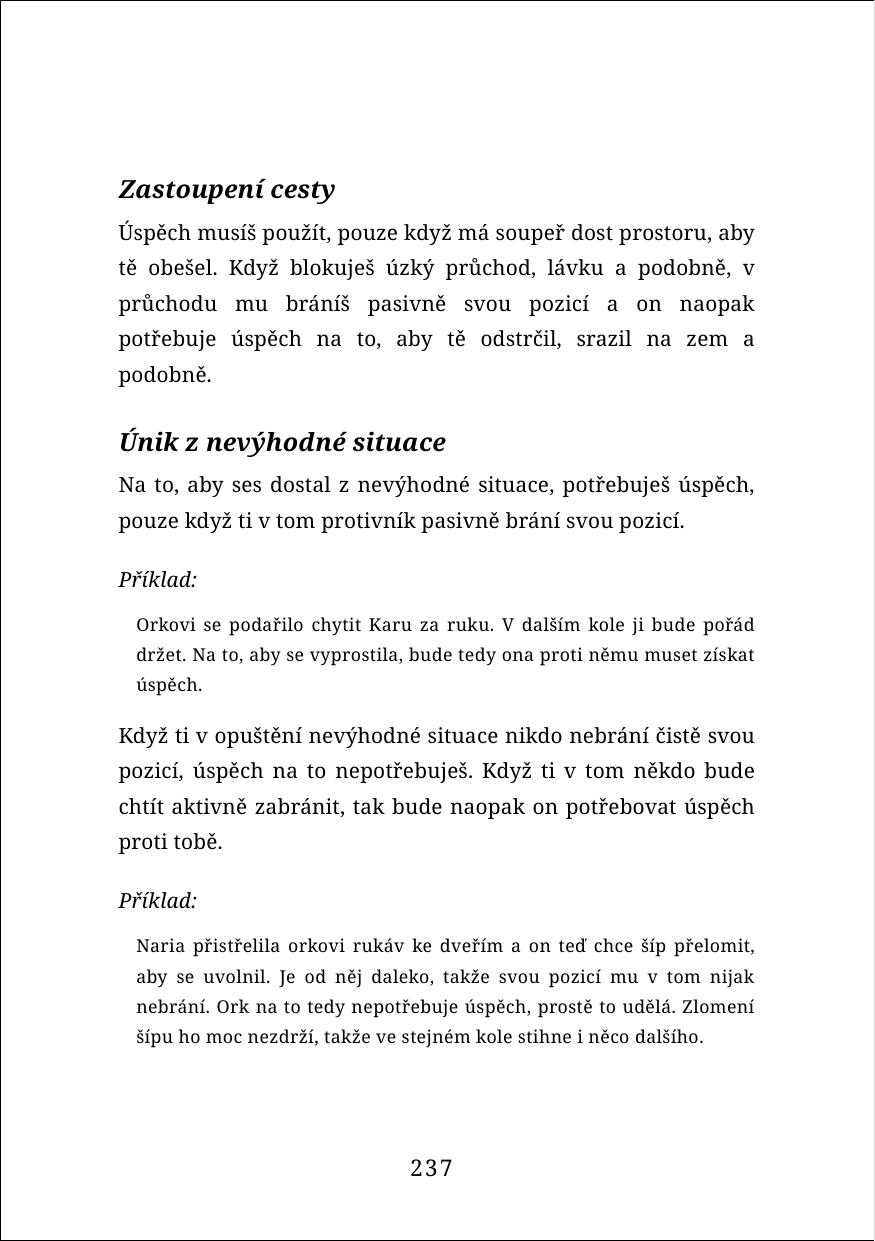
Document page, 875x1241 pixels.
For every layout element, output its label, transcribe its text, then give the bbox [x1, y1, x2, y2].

text Orkovi se podařilo chytit Karu za ruku. V dalším kole ji bude pořád držet. Na to, aby se vyprostila, bude tedy ona proti němu muset získat úspěch. [136, 612, 756, 697]
text Na to, aby ses dostal z nevýhodné situace, potřebuješ úspěch, pouze když ti v tom protivník pasivně brání svou pozicí. [118, 471, 756, 534]
text Když ti v opuštění nevýhodné situace nikdo nebrání čistě svou pozicí, úspěch na to nepotřebuješ. Když ti v tom někdo bude chtít aktivně zabránit, tak bude naopak on potřebovat úspěch proti tobě. [118, 721, 756, 856]
subtitle Únik z nevýhodné situace [118, 425, 756, 459]
subtitle Zastoupení cesty [118, 172, 756, 206]
text Příklad: [118, 887, 756, 915]
text Naria přistřelila orkovi rukáv ke dveřím a on teď chce šíp přelomit, aby se uvolnil. Je od něj daleko, takže svou pozicí mu v tom nijak nebrání. Ork na to tedy nepotřebuje úspěch, prostě to udělá. Zlomení šípu ho moc nezdrží, takže ve stejném kole stihne i něco dalšího. [136, 934, 756, 1049]
text Příklad: [118, 565, 756, 594]
text Úspěch musíš použít, pouze když má soupeř dost prostoru, aby tě obešel. Když blokuješ úzký průchod, lávku a podobně, v průchodu mu bráníš pasivně svou pozicí a on naopak potřebuje úspěch na to, aby tě odstrčil, srazil na zem a podobně. [118, 218, 756, 388]
